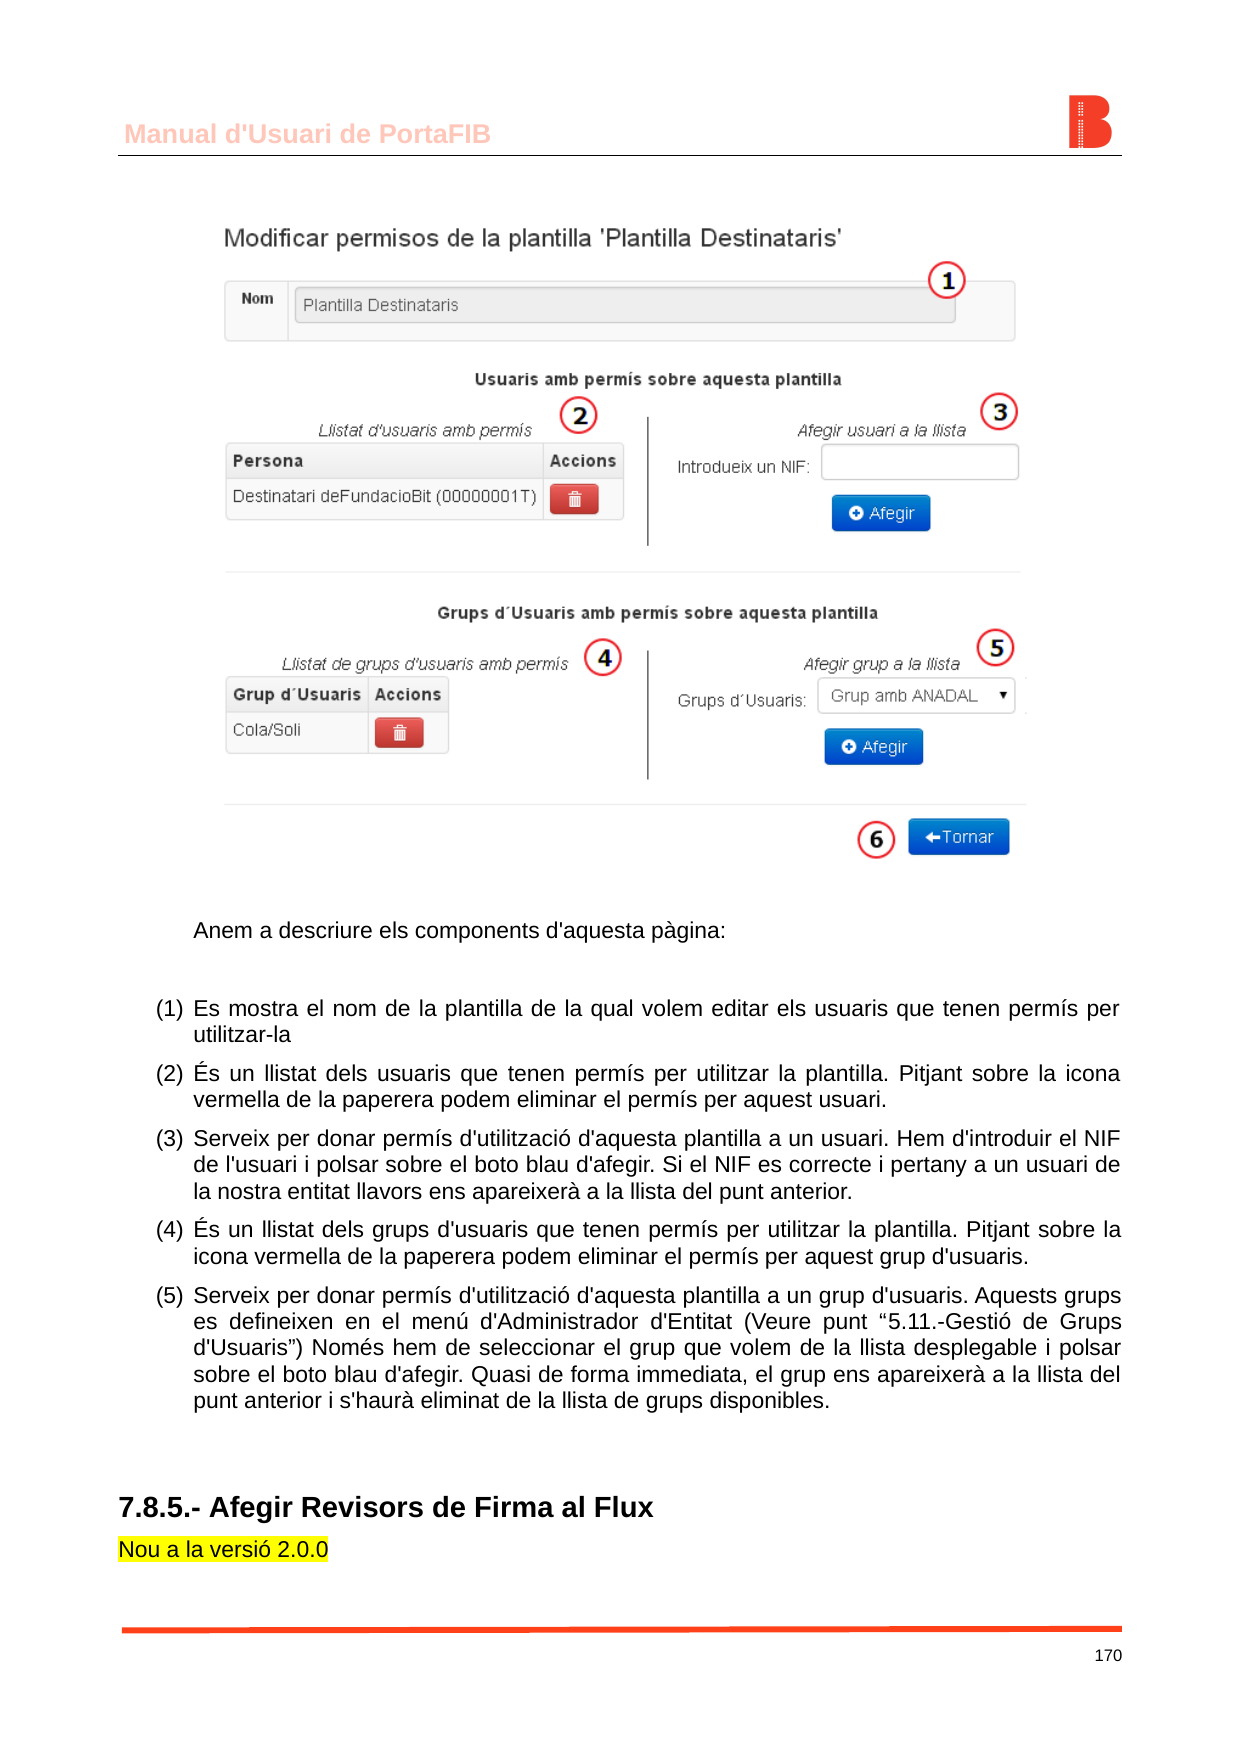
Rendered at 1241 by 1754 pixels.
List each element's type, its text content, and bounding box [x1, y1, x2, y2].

text Nou a la versió 2.0.0 [118, 1536, 1122, 1562]
picture [211, 215, 1029, 866]
list És un llistat dels grups d'usuaris que tenen permís per utilitzar la plantilla. Pitjant sobre la icona vermella de la paperera podem eliminar el permís per aquest grup d'usuaris. [156, 1216, 1122, 1269]
list Serveix per donar permís d'utilització d'aquesta plantilla a un grup d'usuaris. Aquests grups es defineixen en el menú d'Administrador d'Entitat (Veure punt “5.11Gestió de Grups d'Usuaris”) Només hem de seleccionar el grup que volem de la llista desplegable i polsar sobre el boto blau d'afegir. Quasi de forma immediata, el grup ens apareixerà a la llista del punt anterior i s'haurà eliminat de la llista de grups disponibles. [156, 1282, 1122, 1413]
list Es mostra el nom de la plantilla de la qual volem editar els usuaris que tenen permís per utilitzar-la [156, 994, 1122, 1047]
list Serveix per donar permís d'utilització d'aquesta plantilla a un usuari. Hem d'introduir el NIF de l'usuari i polsar sobre el boto blau d'afegir. Si el NIF es correcte i pertany a un usuari de la nostra entitat llavors ens apareixerà a la llista del punt anterior. [156, 1125, 1122, 1204]
picture [1063, 94, 1117, 150]
text Anem a descriure els components d'aquesta pàgina: [118, 917, 1122, 943]
subtitle Afegir Revisors de Firma al Flux [118, 1490, 1122, 1523]
list És un llistat dels usuaris que tenen permís per utilitzar la plantilla. Pitjant sobre la icona vermella de la paperera podem eliminar el permís per aquest usuari. [156, 1060, 1122, 1112]
